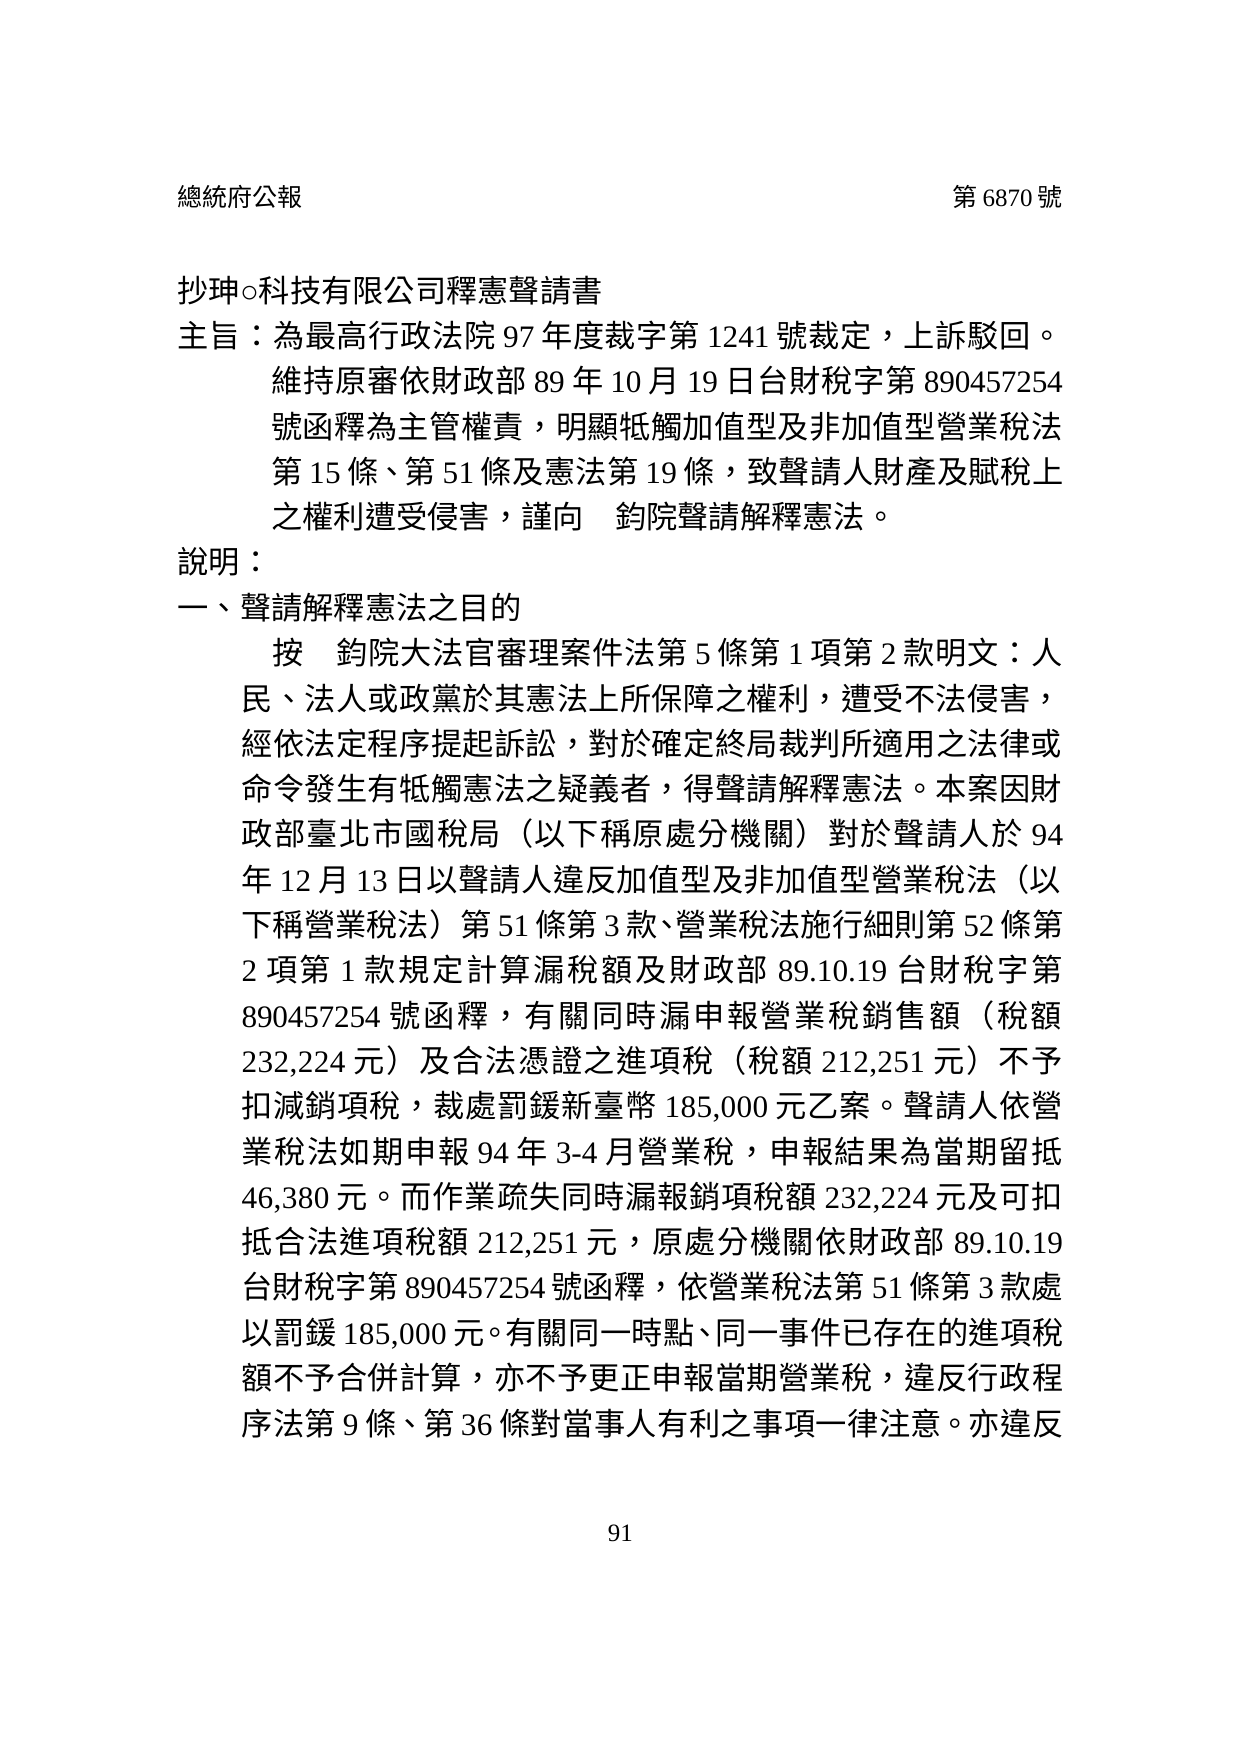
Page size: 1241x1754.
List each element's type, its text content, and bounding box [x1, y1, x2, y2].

text 說明： [177, 538, 1063, 583]
text 主旨：為最高行政法院97年度裁字第1241號裁定，上訴駁回。維持原審依財政部89年10月19日台財稅字第890457254號函釋為主管權責，明顯牴觸加值型及非加值型營業稅法第15條、第51條及憲法第19條，致聲請人財產及賦稅上之權利遭受侵害，謹向 鈞院聲請解釋憲法。 [177, 311, 1063, 538]
text 按 鈞院大法官審理案件法第5條第1項第2款明文：人民、法人或政黨於其憲法上所保障之權利，遭受不法侵害，經依法定程序提起訴訟，對於確定終局裁判所適用之法律或命令發生有牴觸憲法之疑義者，得聲請解釋憲法。本案因財政部臺北市國稅局（以下稱原處分機關）對於聲請人於94年12月13日以聲請人違反加值型及非加值型營業稅法（以下稱營業稅法）第51條第3款、營業稅法施行細則第52條第2項第1款規定計算漏稅額及財政部89.10.19台財稅字第890457254號函釋，有關同時漏申報營業稅銷售額（稅額232,224元）及合法憑證之進項稅（稅額212,251元）不予扣減銷項稅，裁處罰鍰新臺幣185,000元乙案。聲請人依營業稅法如期申報94年3-4月營業稅，申報結果為當期留抵46,380元。而作業疏失同時漏報銷項稅額232,224元及可扣抵合法進項稅額212,251元，原處分機關依財政部89.10.19台財稅字第890457254號函釋，依營業稅法第51條第3款處以罰鍰185,000元。有關同一時點、同一事件已存在的進項稅額不予合併計算，亦不予更正申報當期營業稅，違反行政程序法第9條、第36條對當事人有利之事項一律注意。亦違反 [241, 628, 1063, 1444]
text 一、聲請解釋憲法之目的 [177, 583, 1063, 628]
text 抄珅○科技有限公司釋憲聲請書 [177, 266, 1063, 311]
